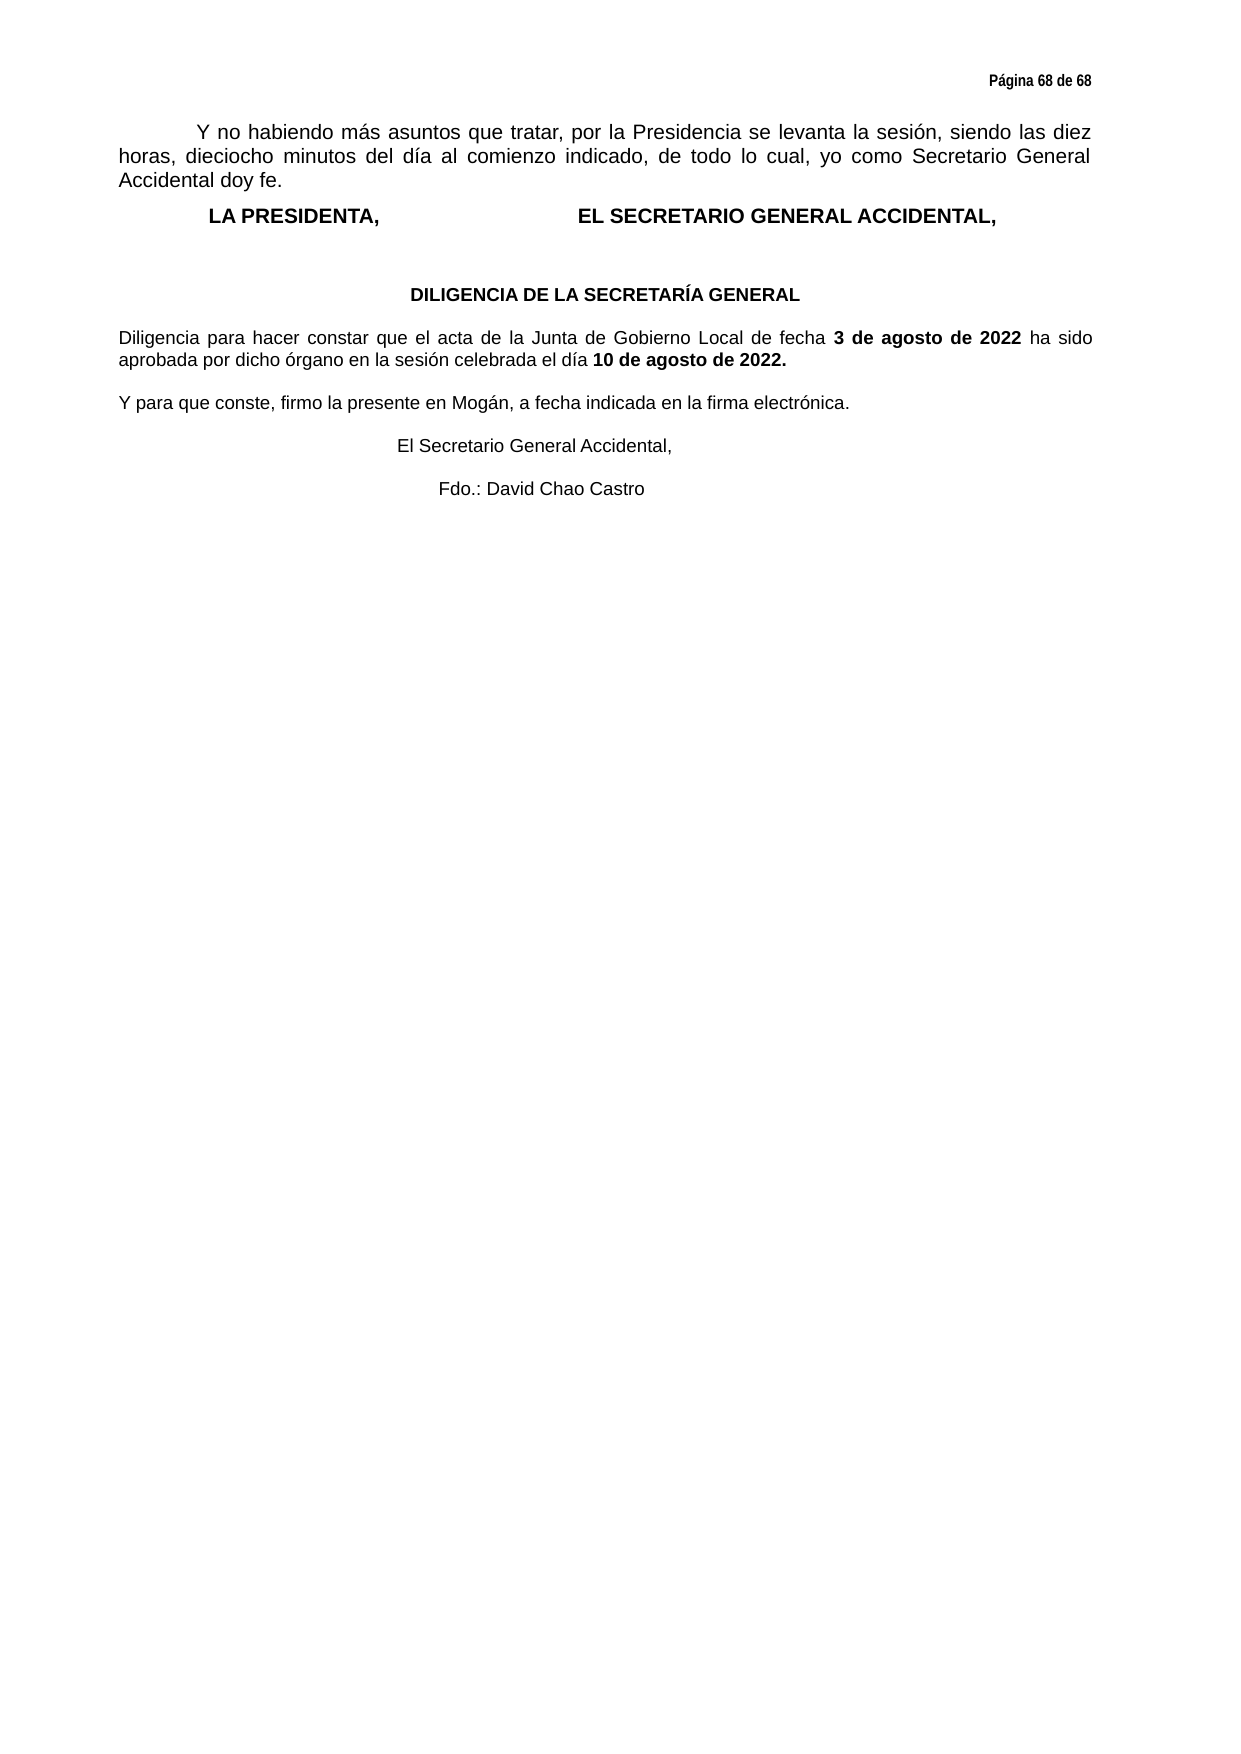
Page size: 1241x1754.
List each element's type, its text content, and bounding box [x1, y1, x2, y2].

text Diligencia para hacer constar que el acta de la Junta de Gobierno Local de fecha 3 de agosto de 2022 ha sido aprobada por dicho órgano en la sesión celebrada el día 10 de agosto de 2022. [118, 327, 1092, 370]
text Fdo.: David Chao Castro [118, 478, 1092, 499]
text Y no habiendo más asuntos que tratar, por la Presidencia se levanta la sesión, siendo las diez horas, dieciocho minutos del día al comienzo indicado, de todo lo cual, yo como Secretario General Accidental doy fe. [118, 120, 1092, 192]
text LA PRESIDENTA, EL SECRETARIO GENERAL ACCIDENTAL, [118, 204, 1092, 228]
text DILIGENCIA DE LA SECRETARÍA GENERAL [118, 284, 1092, 305]
text Y para que conste, firmo la presente en Mogán, a fecha indicada en la firma electrónica. [118, 391, 1092, 413]
text El Secretario General Accidental, [118, 434, 1092, 456]
